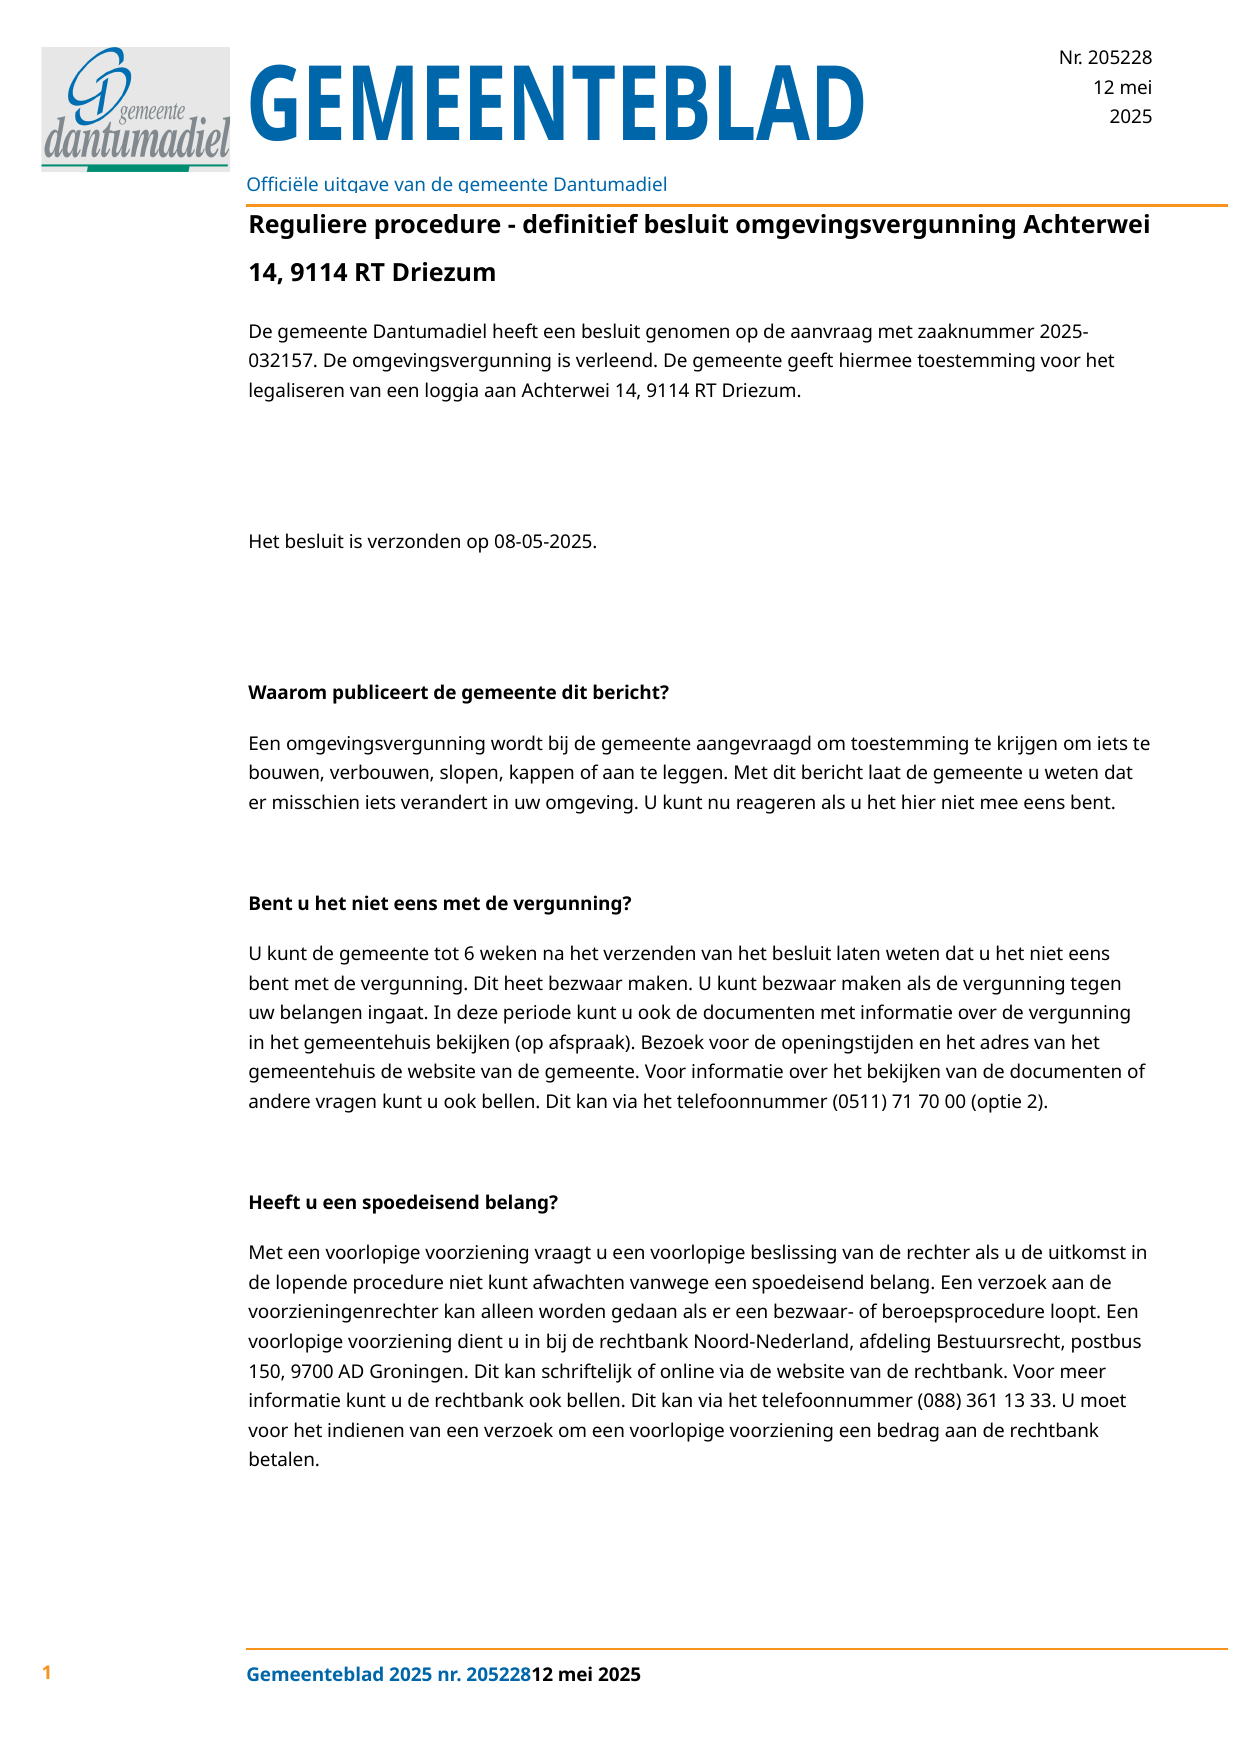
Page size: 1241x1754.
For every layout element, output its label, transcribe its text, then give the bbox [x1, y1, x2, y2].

text Waarom publiceert de gemeente dit bericht? [248, 679, 1152, 705]
text Met een voorlopige voorziening vraagt u een voorlopige beslissing van de rechter als u de uitkomst in de lopende procedure niet kunt afwachten vanwege een spoedeisend belang. Een verzoek aan de voorzieningenrechter kan alleen worden gedaan als er een bezwaar- of beroepsprocedure loopt. Een voorlopige voorziening dient u in bij de rechtbank Noord-Nederland, afdeling Bestuursrecht, postbus 150, 9700 AD Groningen. Dit kan schriftelijk of online via de website van de rechtbank. Voor meer informatie kunt u de rechtbank ook bellen. Dit kan via het telefoonnummer (088) 361 13 33. U moet voor het indienen van een verzoek om een voorlopige voorziening een bedrag aan de rechtbank betalen. [248, 1239, 1152, 1472]
text Bent u het niet eens met de vergunning? [248, 890, 1152, 916]
text De gemeente Dantumadiel heeft een besluit genomen op de aanvraag met zaaknummer 2025-032157. De omgevingsvergunning is verleend. De gemeente geeft hiermee toestemming voor het legaliseren van een loggia aan Achterwei 14, 9114 RT Driezum. [248, 318, 1152, 403]
picture [41, 47, 231, 172]
text Heeft u een spoedeisend belang? [248, 1189, 1152, 1215]
text Het besluit is verzonden op 08-05-2025. [248, 528, 1152, 554]
text Reguliere procedure - definitief besluit omgevingsvergunning Achterwei 14, 9114 RT Driezum [248, 207, 1152, 288]
text Een omgevingsvergunning wordt bij de gemeente aangevraagd om toestemming te krijgen om iets te bouwen, verbouwen, slopen, kappen of aan te leggen. Met dit bericht laat de gemeente u weten dat er misschien iets verandert in uw omgeving. U kunt nu reageren als u het hier niet mee eens bent. [248, 730, 1152, 815]
text U kunt de gemeente tot 6 weken na het verzenden van het besluit laten weten dat u het niet eens bent met de vergunning. Dit heet bezwaar maken. U kunt bezwaar maken als de vergunning tegen uw belangen ingaat. In deze periode kunt u ook de documenten met informatie over de vergunning in het gemeentehuis bekijken (op afspraak). Bezoek voor de openingstijden en het adres van het gemeentehuis de website van de gemeente. Voor informatie over het bekijken van de documenten of andere vragen kunt u ook bellen. Dit kan via het telefoonnummer (0511) 71 70 00 (optie 2). [248, 940, 1152, 1114]
